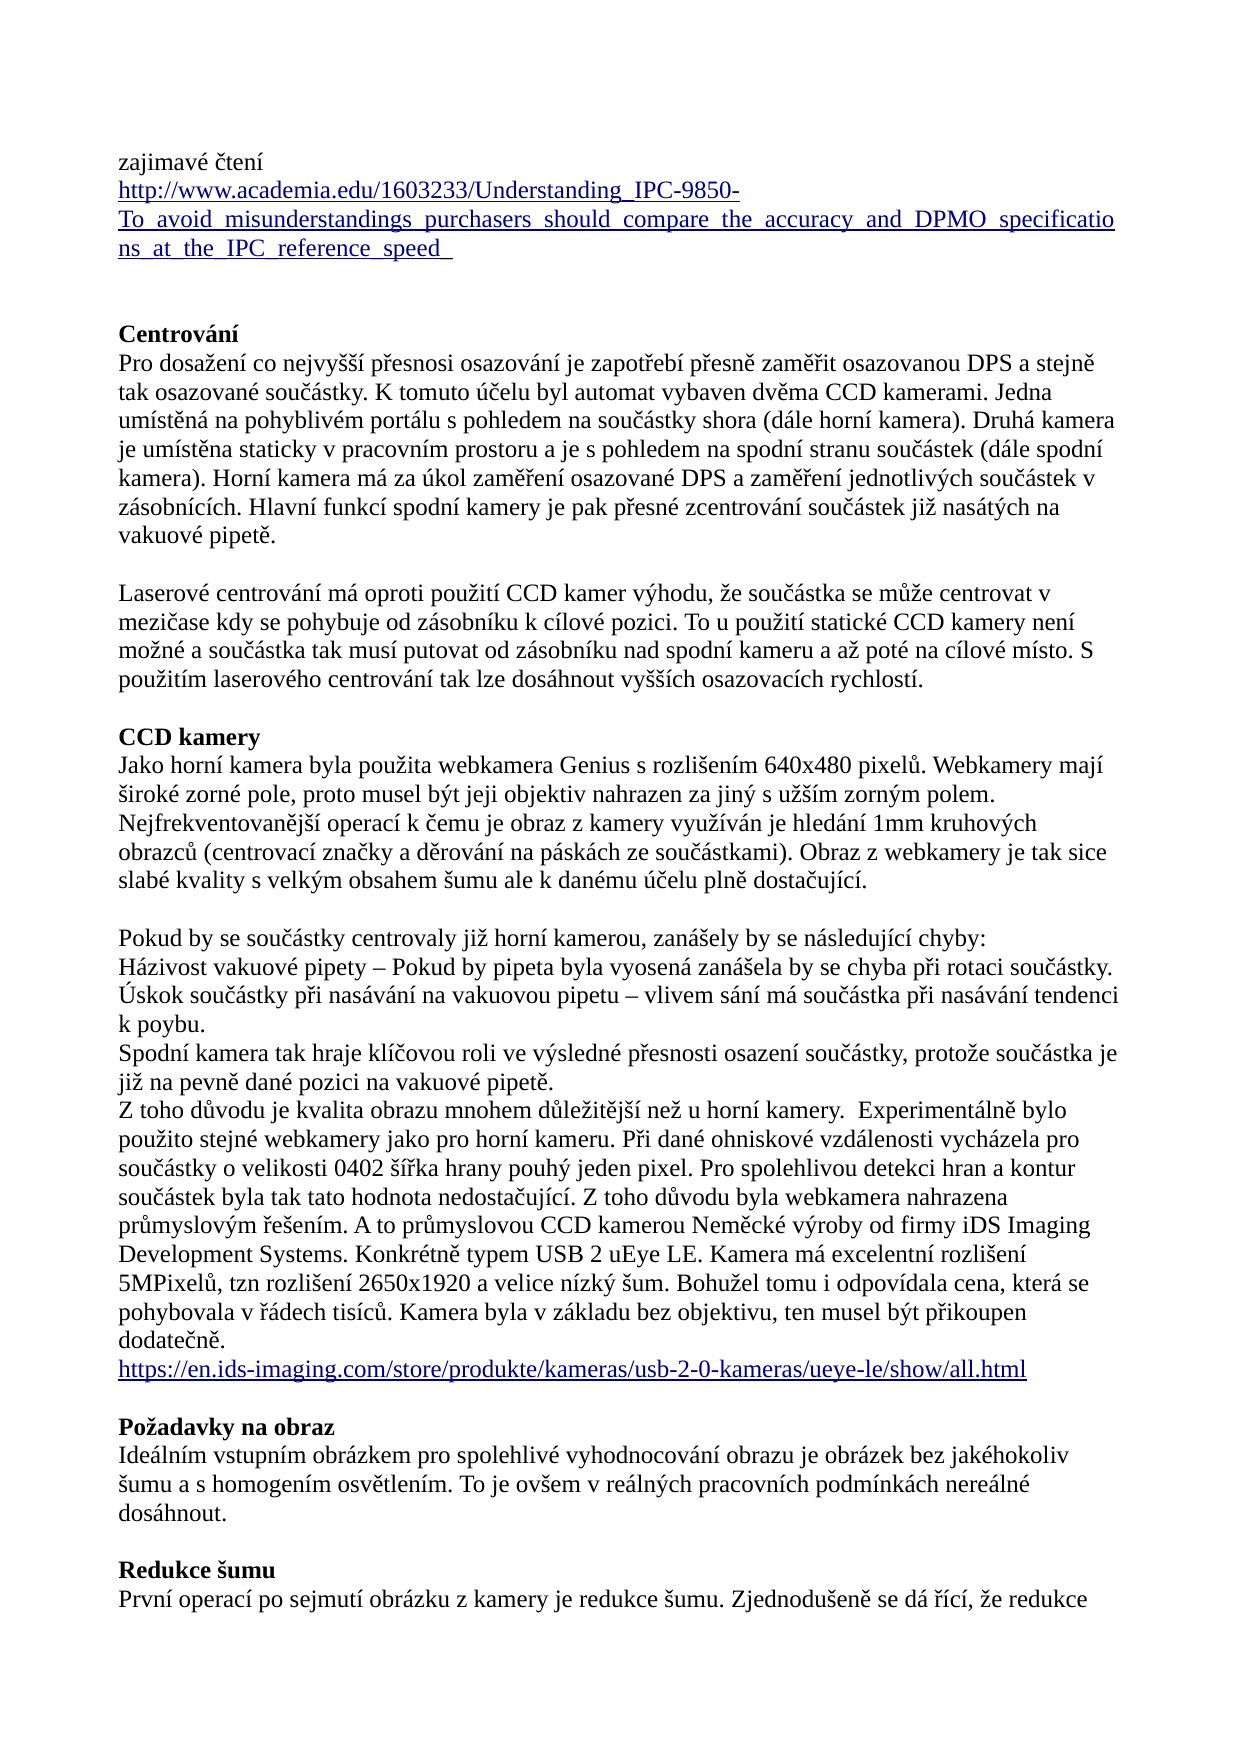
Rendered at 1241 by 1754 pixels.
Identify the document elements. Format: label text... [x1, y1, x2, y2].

text CCD kamery [118, 722, 1122, 751]
text Házivost vakuové pipety – Pokud by pipeta byla vyosená zanášela by se chyba při rotaci součástky. [118, 952, 1122, 981]
text Jako horní kamera byla použita webkamera Genius s rozlišením 640x480 pixelů. Webkamery mají široké zorné pole, proto musel být jeji objektiv nahrazen za jiný s užším zorným polem. Nejfrekventovanější operací k čemu je obraz z kamery využíván je hledání 1mm kruhových obrazců (centrovací značky a děrování na páskách ze součástkami). Obraz z webkamery je tak sice slabé kvality s velkým obsahem šumu ale k danému účelu plně dostačující. [118, 751, 1122, 894]
text Úskok součástky při nasávání na vakuovou pipetu – vlivem sání má součástka při nasávání tendenci k poybu. [118, 981, 1122, 1038]
text Centrování [118, 319, 1122, 348]
text zajimavé čtení [118, 147, 1122, 176]
text První operací po sejmutí obrázku z kamery je redukce šumu. Zjednodušeně se dá řící, že redukce [118, 1584, 1122, 1613]
text Ideálním vstupním obrázkem pro spolehlivé vyhodnocování obrazu je obrázek bez jakéhokoliv šumu a s homogením osvětlením. To je ovšem v reálných pracovních podmínkách nereálné dosáhnout. [118, 1441, 1122, 1527]
text http://www.academia.edu/1603233/Understanding_IPC-9850-To_avoid_misunderstandings_purchasers_should_compare_the_accuracy_and_DPMO_specifications_at_the_IPC_reference_speed_ [118, 176, 1122, 262]
text Pro dosažení co nejvyšší přesnosi osazování je zapotřebí přesně zaměřit osazovanou DPS a stejně tak osazované součástky. K tomuto účelu byl automat vybaven dvěma CCD kamerami. Jedna umístěná na pohyblivém portálu s pohledem na součástky shora (dále horní kamera). Druhá kamera je umístěna staticky v pracovním prostoru a je s pohledem na spodní stranu součástek (dále spodní kamera). Horní kamera má za úkol zaměření osazované DPS a zaměření jednotlivých součástek v zásobnících. Hlavní funkcí spodní kamery je pak přesné zcentrování součástek již nasátých na vakuové pipetě. [118, 348, 1122, 549]
text Redukce šumu [118, 1556, 1122, 1584]
text Laserové centrování má oproti použití CCD kamer výhodu, že součástka se může centrovat v mezičase kdy se pohybuje od zásobníku k cílové pozici. To u použití statické CCD kamery není možné a součástka tak musí putovat od zásobníku nad spodní kameru a až poté na cílové místo. S použitím laserového centrování tak lze dosáhnout vyšších osazovacích rychlostí. [118, 578, 1122, 693]
text Spodní kamera tak hraje klíčovou roli ve výsledné přesnosti osazení součástky, protože součástka je již na pevně dané pozici na vakuové pipetě. [118, 1038, 1122, 1096]
text Pokud by se součástky centrovaly již horní kamerou, zanášely by se následující chyby: [118, 923, 1122, 952]
text Požadavky na obraz [118, 1412, 1122, 1441]
text https://en.ids-imaging.com/store/produkte/kameras/usb-2-0-kameras/ueye-le/show/all.html [118, 1354, 1122, 1383]
text Z toho důvodu je kvalita obrazu mnohem důležitější než u horní kamery. Experimentálně bylo použito stejné webkamery jako pro horní kameru. Při dané ohniskové vzdálenosti vycházela pro součástky o velikosti 0402 šířka hrany pouhý jeden pixel. Pro spolehlivou detekci hran a kontur součástek byla tak tato hodnota nedostačující. Z toho důvodu byla webkamera nahrazena průmyslovým řešením. A to průmyslovou CCD kamerou Neměcké výroby od firmy iDS Imaging Development Systems. Konkrétně typem USB 2 uEye LE. Kamera má excelentní rozlišení 5MPixelů, tzn rozlišení 2650x1920 a velice nízký šum. Bohužel tomu i odpovídala cena, která se pohybovala v řádech tisíců. Kamera byla v základu bez objektivu, ten musel být přikoupen dodatečně. [118, 1096, 1122, 1354]
